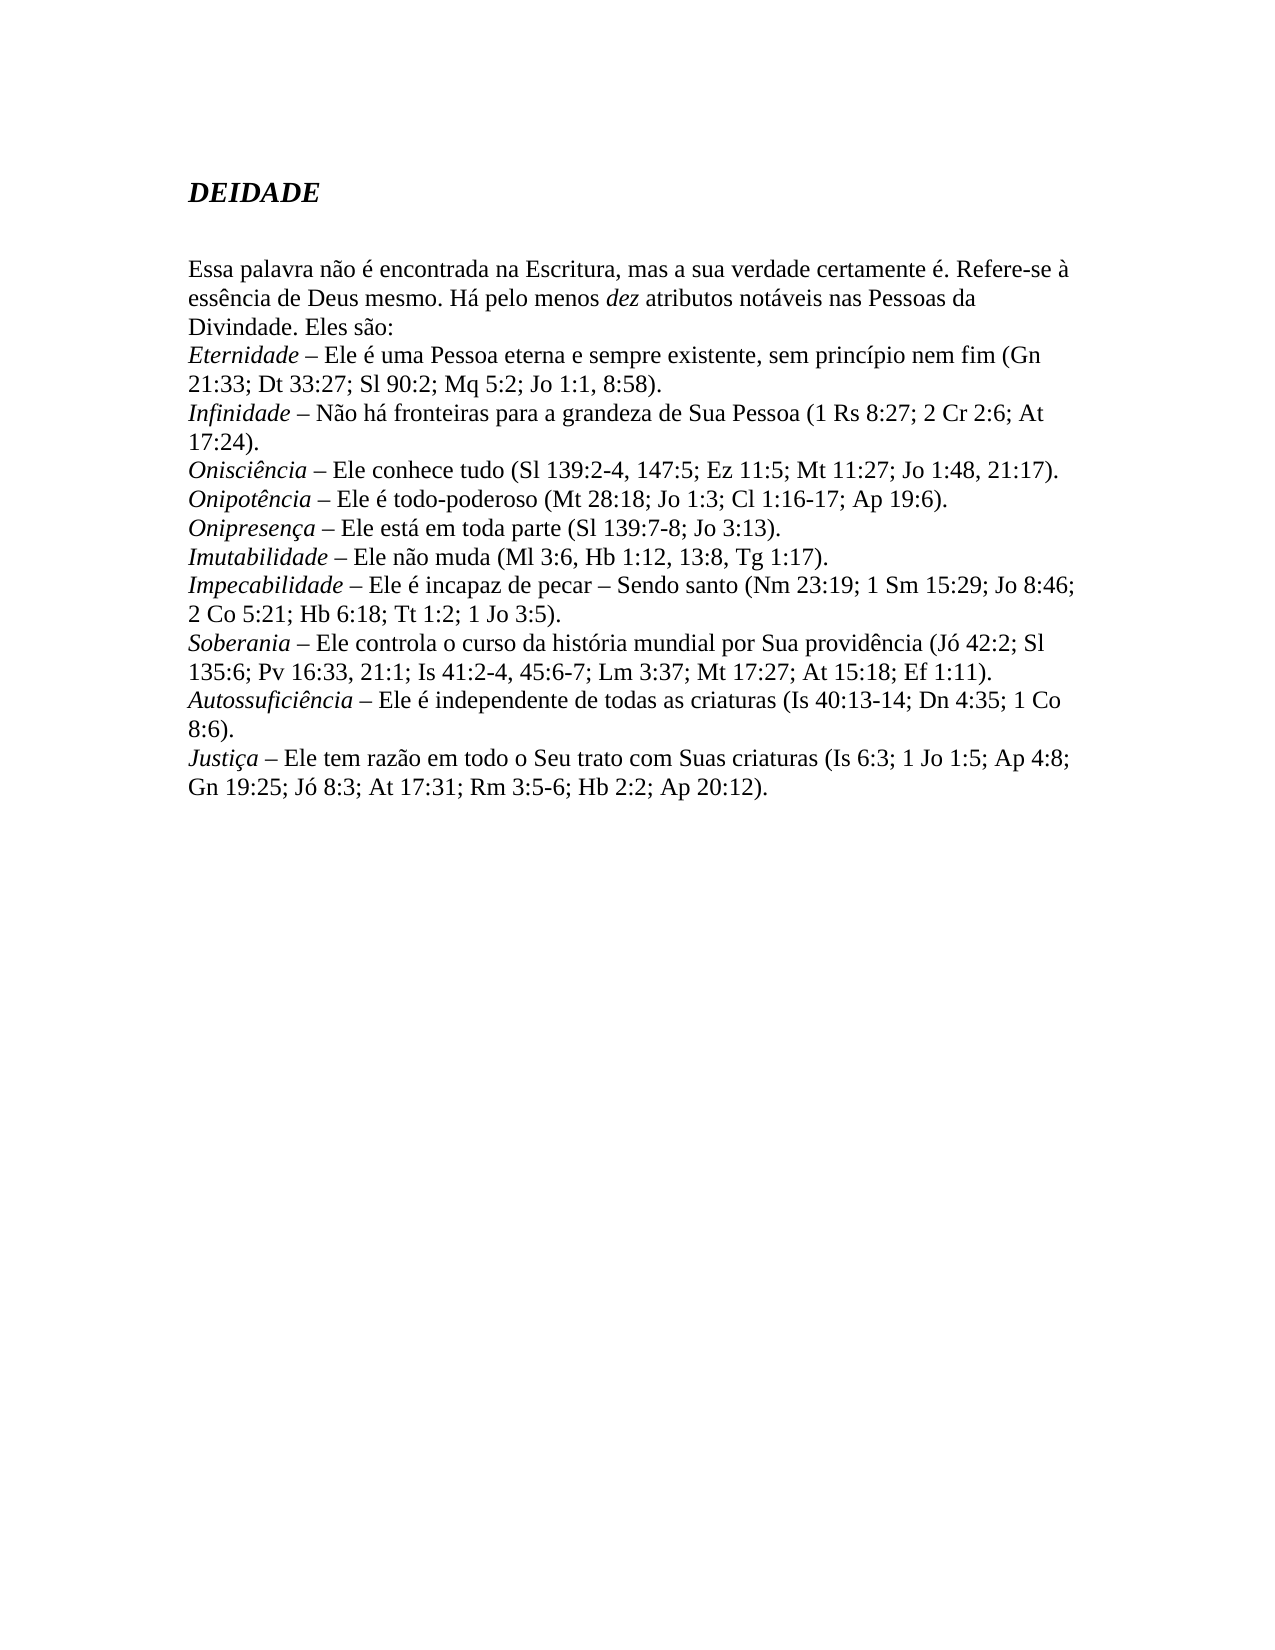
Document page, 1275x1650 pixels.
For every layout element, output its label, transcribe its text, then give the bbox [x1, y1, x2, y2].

text Imutabilidade – Ele não muda (Ml 3:6, Hb 1:12, 13:8, Tg 1:17). [188, 542, 1087, 571]
text Autossuficiência – Ele é independente de todas as criaturas (Is 40:13-14; Dn 4:35; 1 Co 8:6). [188, 686, 1087, 743]
text Impecabilidade – Ele é incapaz de pecar – Sendo santo (Nm 23:19; 1 Sm 15:29; Jo 8:46; 2 Co 5:21; Hb 6:18; Tt 1:2; 1 Jo 3:5). [188, 571, 1087, 628]
text Onipotência – Ele é todo-poderoso (Mt 28:18; Jo 1:3; Cl 1:16-17; Ap 19:6). [188, 484, 1087, 513]
text Infinidade – Não há fronteiras para a grandeza de Sua Pessoa (1 Rs 8:27; 2 Cr 2:6; At 17:24). [188, 398, 1087, 456]
text Justiça – Ele tem razão em todo o Seu trato com Suas criaturas (Is 6:3; 1 Jo 1:5; Ap 4:8; Gn 19:25; Jó 8:3; At 17:31; Rm 3:5-6; Hb 2:2; Ap 20:12). [188, 743, 1087, 801]
text Essa palavra não é encontrada na Escritura, mas a sua verdade certamente é. Refere-se à essência de Deus mesmo. Há pelo menos dez atributos notáveis nas Pessoas da Divindade. Eles são: [188, 254, 1087, 341]
subtitle DEIDADE [188, 175, 1087, 208]
text Onipresença – Ele está em toda parte (Sl 139:7-8; Jo 3:13). [188, 513, 1087, 542]
text Eternidade – Ele é uma Pessoa eterna e sempre existente, sem princípio nem fim (Gn 21:33; Dt 33:27; Sl 90:2; Mq 5:2; Jo 1:1, 8:58). [188, 341, 1087, 398]
text Soberania – Ele controla o curso da história mundial por Sua providência (Jó 42:2; Sl 135:6; Pv 16:33, 21:1; Is 41:2-4, 45:6-7; Lm 3:37; Mt 17:27; At 15:18; Ef 1:11). [188, 628, 1087, 686]
text Onisciência – Ele conhece tudo (Sl 139:2-4, 147:5; Ez 11:5; Mt 11:27; Jo 1:48, 21:17). [188, 456, 1087, 484]
